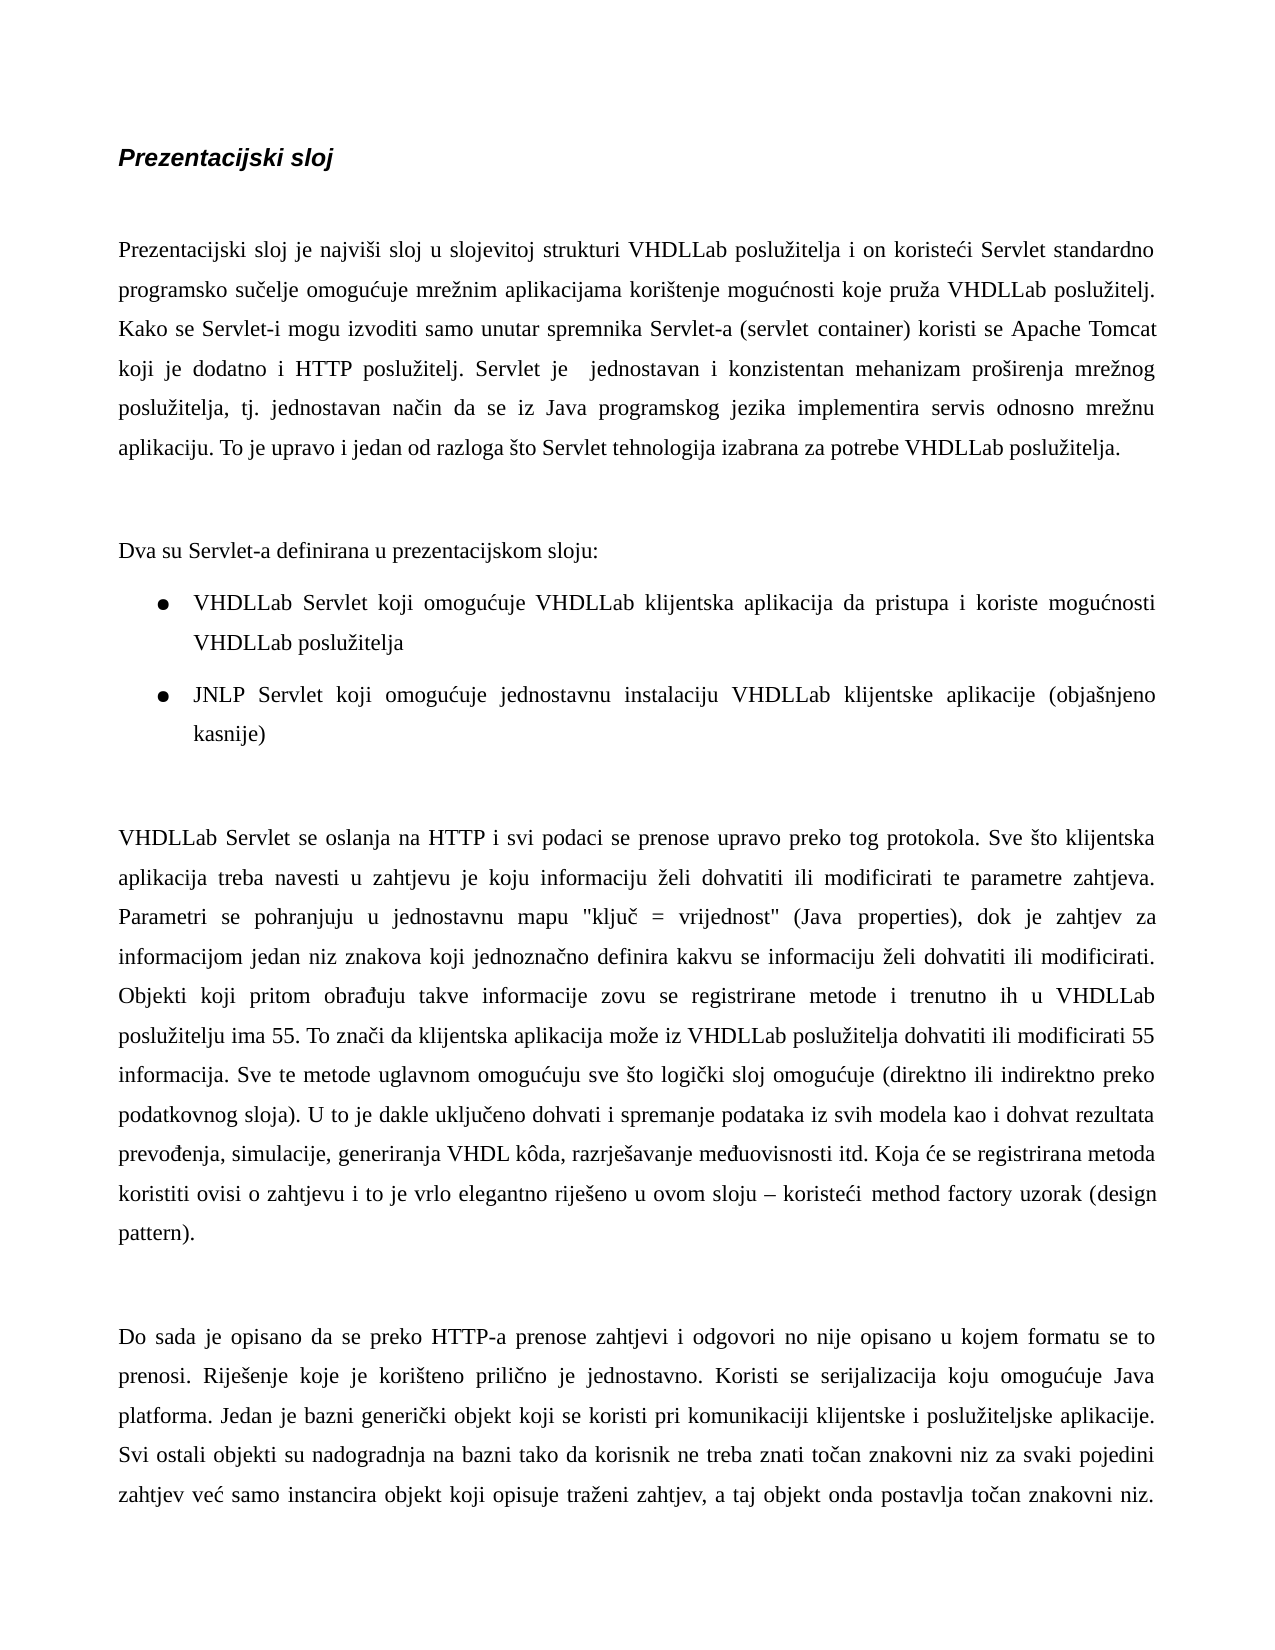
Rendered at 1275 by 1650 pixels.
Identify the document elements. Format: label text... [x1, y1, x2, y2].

list VHDLLab Servlet koji omogućuje VHDLLab klijentska aplikacija da pristupa i koriste mogućnosti VHDLLab poslužitelja [156, 589, 1157, 655]
list JNLP Servlet koji omogućuje jednostavnu instalaciju VHDLLab klijentske aplikacije (objašnjeno kasnije) [156, 681, 1157, 747]
text Dva su Servlet-a definirana u prezentacijskom sloju: [118, 537, 1157, 564]
text Do sada je opisano da se preko HTTP-a prenose zahtjevi i odgovori no nije opisano u kojem formatu se to prenosi. Riješenje koje je korišteno prilično je jednostavno. Koristi se serijalizacija koju omogućuje Java platforma. Jedan je bazni generički objekt koji se koristi pri komunikaciji klijentske i poslužiteljske aplikacije. Svi ostali objekti su nadogradnja na bazni tako da korisnik ne treba znati točan znakovni niz za svaki pojedini zahtjev već samo instancira objekt koji opisuje traženi zahtjev, a taj objekt onda postavlja točan znakovni niz. [118, 1323, 1157, 1507]
subtitle Prezentacijski sloj [118, 143, 1157, 172]
text VHDLLab Servlet se oslanja na HTTP i svi podaci se prenose upravo preko tog protokola. Sve što klijentska aplikacija treba navesti u zahtjevu je koju informaciju želi dohvatiti ili modificirati te parametre zahtjeva. Parametri se pohranjuju u jednostavnu mapu "ključ = vrijednost" (Java properties), dok je zahtjev za informacijom jedan niz znakova koji jednoznačno definira kakvu se informaciju želi dohvatiti ili modificirati. Objekti koji pritom obrađuju takve informacije zovu se registrirane metode i trenutno ih u VHDLLab poslužitelju ima 55. To znači da klijentska aplikacija može iz VHDLLab poslužitelja dohvatiti ili modificirati 55 informacija. Sve te metode uglavnom omogućuju sve što logički sloj omogućuje (direktno ili indirektno preko podatkovnog sloja). U to je dakle uključeno dohvati i spremanje podataka iz svih modela kao i dohvat rezultata prevođenja, simulacije, generiranja VHDL kôda, razrješavanje međuovisnosti itd. Koja će se registrirana metoda koristiti ovisi o zahtjevu i to je vrlo elegantno riješeno u ovom sloju – koristeći method factory uzorak (design pattern). [118, 824, 1157, 1246]
text Prezentacijski sloj je najviši sloj u slojevitoj strukturi VHDLLab poslužitelja i on koristeći Servlet standardno programsko sučelje omogućuje mrežnim aplikacijama korištenje mogućnosti koje pruža VHDLLab poslužitelj. Kako se Servlet-i mogu izvoditi samo unutar spremnika Servlet-a (servlet container) koristi se Apache Tomcat koji je dodatno i HTTP poslužitelj. Servlet je jednostavan i konzistentan mehanizam proširenja mrežnog poslužitelja, tj. jednostavan način da se iz Java programskog jezika implementira servis odnosno mrežnu aplikaciju. To je upravo i jedan od razloga što Servlet tehnologija izabrana za potrebe VHDLLab poslužitelja. [118, 236, 1157, 460]
